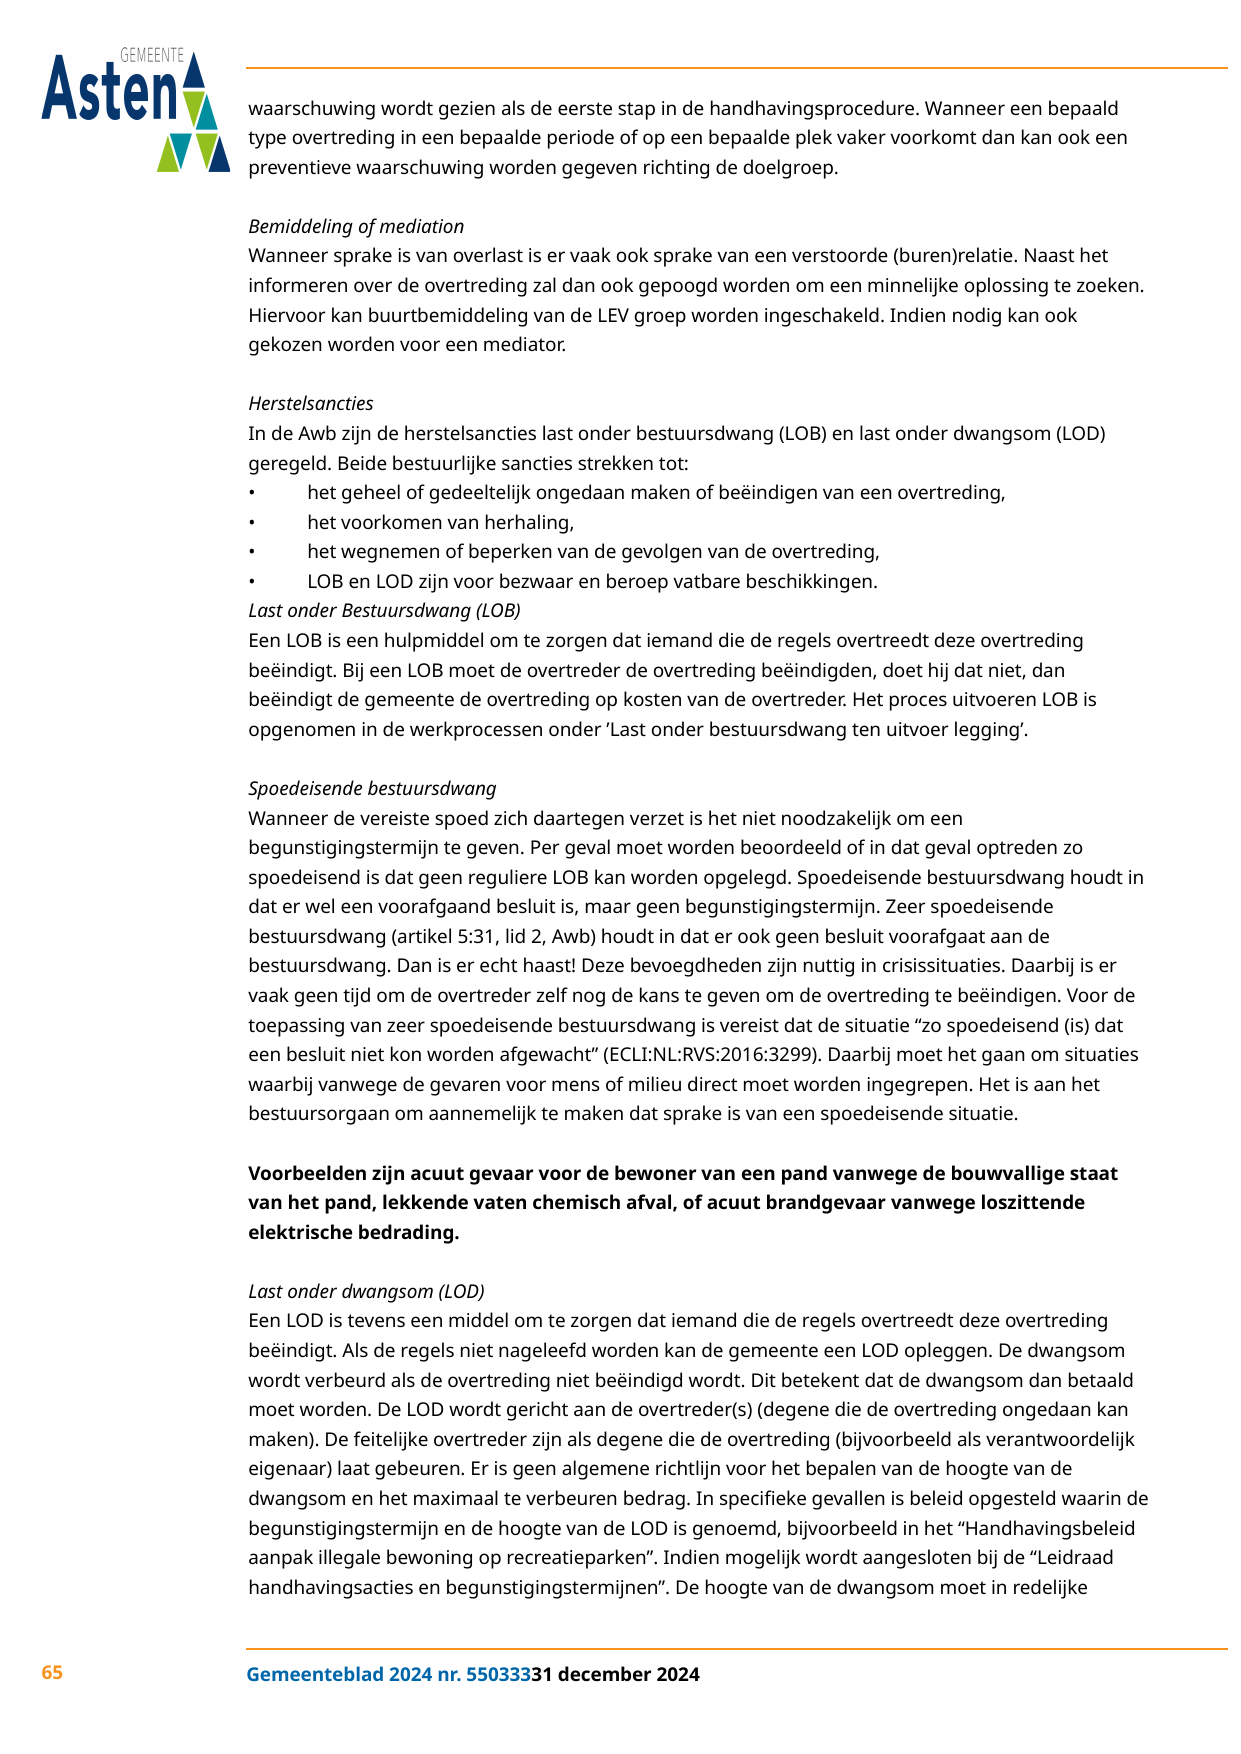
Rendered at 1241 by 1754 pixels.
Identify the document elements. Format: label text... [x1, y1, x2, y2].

list het geheel of gedeeltelijk ongedaan maken of beëindigen van een overtreding, [248, 479, 1152, 505]
text Een LOB is een hulpmiddel om te zorgen dat iemand die de regels overtreedt deze overtreding beëindigt. Bij een LOB moet de overtreder de overtreding beëindigden, doet hij dat niet, dan beëindigt de gemeente de overtreding op kosten van de overtreder. Het proces uitvoeren LOB is opgenomen in de werkprocessen onder ’Last onder bestuursdwang ten uitvoer legging’. [248, 627, 1152, 742]
text Een LOD is tevens een middel om te zorgen dat iemand die de regels overtreedt deze overtreding beëindigt. Als de regels niet nageleefd worden kan de gemeente een LOD opleggen. De dwangsom wordt verbeurd als de overtreding niet beëindigd wordt. Dit betekent dat de dwangsom dan betaald moet worden. De LOD wordt gericht aan de overtreder(s) (degene die de overtreding ongedaan kan maken). De feitelijke overtreder zijn als degene die de overtreding (bijvoorbeeld als verantwoordelijk eigenaar) laat gebeuren. Er is geen algemene richtlijn voor het bepalen van de hoogte van de dwangsom en het maximaal te verbeuren bedrag. In specifieke gevallen is beleid opgesteld waarin de begunstigingstermijn en de hoogte van de LOD is genoemd, bijvoorbeeld in het “Handhavingsbeleid aanpak illegale bewoning op recreatieparken”. Indien mogelijk wordt aangesloten bij de “Leidraad handhavingsacties en begunstigingstermijnen”. De hoogte van de dwangsom moet in redelijke [248, 1308, 1152, 1600]
list LOB en LOD zijn voor bezwaar en beroep vatbare beschikkingen. [248, 568, 1152, 594]
list het voorkomen van herhaling, [248, 509, 1152, 535]
text Wanneer de vereiste spoed zich daartegen verzet is het niet noodzakelijk om een begunstigingstermijn te geven. Per geval moet worden beoordeeld of in dat geval optreden zo spoedeisend is dat geen reguliere LOB kan worden opgelegd. Spoedeisende bestuursdwang houdt in dat er wel een voorafgaand besluit is, maar geen begunstigingstermijn. Zeer spoedeisende bestuursdwang (artikel 5:31, lid 2, Awb) houdt in dat er ook geen besluit voorafgaat aan de bestuursdwang. Dan is er echt haast! Deze bevoegdheden zijn nuttig in crisissituaties. Daarbij is er vaak geen tijd om de overtreder zelf nog de kans te geven om de overtreding te beëindigen. Voor de toepassing van zeer spoedeisende bestuursdwang is vereist dat de situatie “zo spoedeisend (is) dat een besluit niet kon worden afgewacht” (ECLI:NL:RVS:2016:3299). Daarbij moet het gaan om situaties waarbij vanwege de gevaren voor mens of milieu direct moet worden ingegrepen. Het is aan het bestuursorgaan om aannemelijk te maken dat sprake is van een spoedeisende situatie. [248, 805, 1152, 1126]
text Last onder dwangsom (LOD) [248, 1278, 1152, 1304]
picture [41, 47, 231, 172]
text Spoedeisende bestuursdwang [248, 775, 1152, 801]
list het wegnemen of beperken van de gevolgen van de overtreding, [248, 538, 1152, 564]
text Voorbeelden zijn acuut gevaar voor de bewoner van een pand vanwege de bouwvallige staat van het pand, lekkende vaten chemisch afval, of acuut brandgevaar vanwege loszittende elektrische bedrading. [248, 1160, 1152, 1245]
text Wanneer sprake is van overlast is er vaak ook sprake van een verstoorde (buren)relatie. Naast het informeren over de overtreding zal dan ook gepoogd worden om een minnelijke oplossing te zoeken. Hiervoor kan buurtbemiddeling van de LEV groep worden ingeschakeld. Indien nodig kan ook gekozen worden voor een mediator. [248, 243, 1152, 357]
text Herstelsancties [248, 391, 1152, 416]
text Last onder Bestuursdwang (LOB) [248, 598, 1152, 623]
text In de Awb zijn de herstelsancties last onder bestuursdwang (LOB) en last onder dwangsom (LOD) geregeld. Beide bestuurlijke sancties strekken tot: [248, 420, 1152, 476]
text Bemiddeling of mediation [248, 213, 1152, 239]
text waarschuwing wordt gezien als de eerste stap in de handhavingsprocedure. Wanneer een bepaald type overtreding in een bepaalde periode of op een bepaalde plek vaker voorkomt dan kan ook een preventieve waarschuwing worden gegeven richting de doelgroep. [248, 95, 1152, 180]
